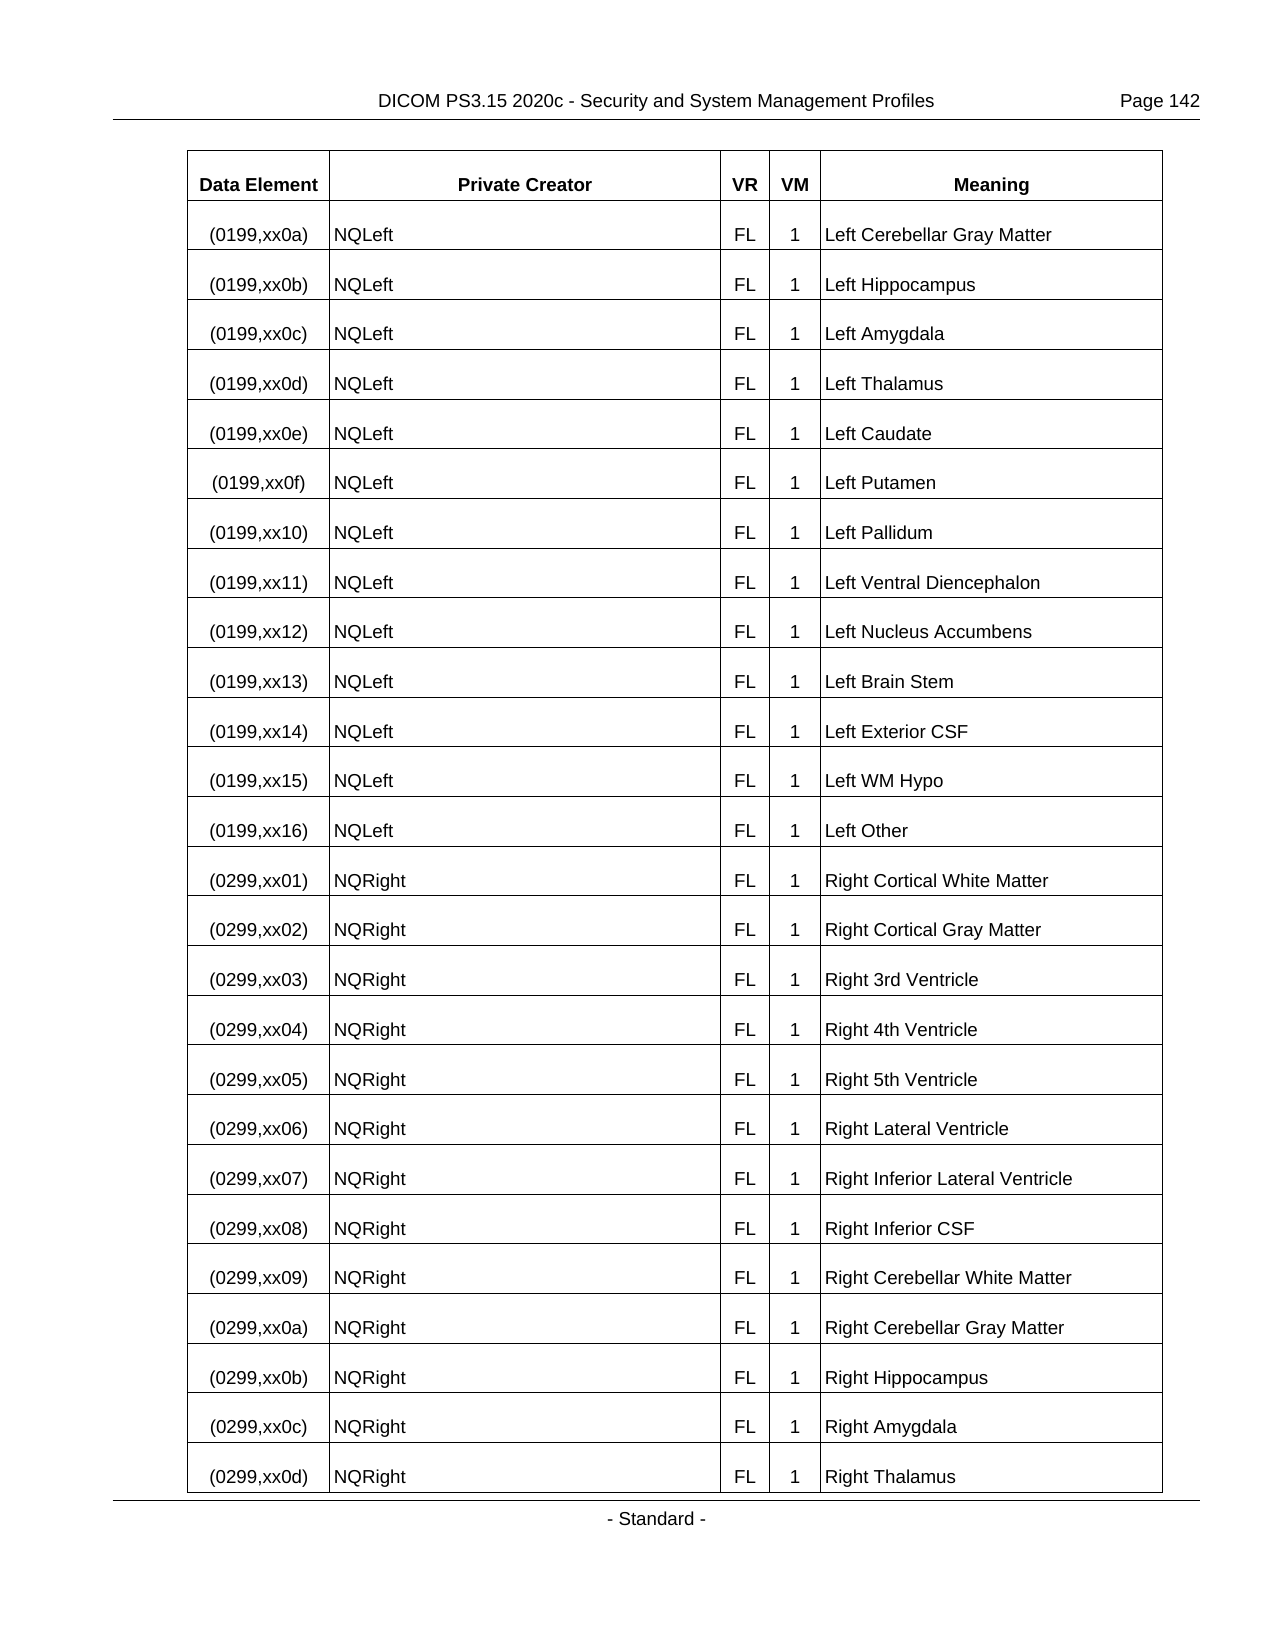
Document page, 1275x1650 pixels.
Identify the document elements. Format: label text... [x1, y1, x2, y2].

table_cell (0299,xx01) [188, 847, 329, 895]
table_cell FL [721, 896, 769, 945]
table_cell (0299,xx0a) [188, 1294, 329, 1342]
table_cell NQLeft [330, 449, 720, 498]
table_cell Right Inferior Lateral Ventricle [821, 1145, 1162, 1193]
table_cell Right Lateral Ventricle [821, 1095, 1162, 1144]
table_cell (0299,xx02) [188, 896, 329, 945]
table_cell 1 [770, 847, 820, 895]
table_cell Right Thalamus [821, 1443, 1162, 1492]
table_cell Left Thalamus [821, 350, 1162, 398]
table_cell NQLeft [330, 499, 720, 547]
table_cell 1 [770, 1195, 820, 1243]
table_cell FL [721, 499, 769, 547]
table_cell NQRight [330, 1145, 720, 1193]
table_cell NQRight [330, 1294, 720, 1342]
table_cell NQLeft [330, 300, 720, 349]
table_cell FL [721, 1195, 769, 1243]
table_cell Left Pallidum [821, 499, 1162, 547]
table_cell (0299,xx08) [188, 1195, 329, 1243]
table_cell 1 [770, 946, 820, 995]
table_header Private Creator [330, 151, 720, 200]
table_cell (0199,xx11) [188, 549, 329, 597]
table_cell (0299,xx0c) [188, 1393, 329, 1442]
table_cell Right Inferior CSF [821, 1195, 1162, 1243]
table_cell FL [721, 747, 769, 796]
table_cell FL [721, 598, 769, 647]
table_cell FL [721, 1145, 769, 1193]
table_cell FL [721, 300, 769, 349]
table_cell NQRight [330, 847, 720, 895]
table_cell NQLeft [330, 698, 720, 746]
table_cell (0299,xx0d) [188, 1443, 329, 1492]
table_cell (0299,xx03) [188, 946, 329, 995]
table_cell 1 [770, 449, 820, 498]
table_cell 1 [770, 499, 820, 547]
table_cell 1 [770, 400, 820, 448]
table_cell (0299,xx0b) [188, 1344, 329, 1392]
table_cell 1 [770, 598, 820, 647]
table_header Meaning [821, 151, 1162, 200]
table_cell NQLeft [330, 549, 720, 597]
table_cell NQLeft [330, 201, 720, 249]
table_cell (0199,xx14) [188, 698, 329, 746]
table_cell Right Cerebellar White Matter [821, 1244, 1162, 1293]
table_cell NQRight [330, 1045, 720, 1094]
table_cell 1 [770, 1145, 820, 1193]
table_cell 1 [770, 896, 820, 945]
table_cell (0199,xx0a) [188, 201, 329, 249]
table_cell Left Putamen [821, 449, 1162, 498]
table_cell (0199,xx0e) [188, 400, 329, 448]
table_cell Left Other [821, 797, 1162, 846]
table_cell NQRight [330, 1095, 720, 1144]
table_cell FL [721, 549, 769, 597]
table_cell 1 [770, 1045, 820, 1094]
table_cell NQRight [330, 1443, 720, 1492]
table_cell 1 [770, 797, 820, 846]
table_cell Left Nucleus Accumbens [821, 598, 1162, 647]
table_cell FL [721, 1244, 769, 1293]
table_header VR [721, 151, 769, 200]
table_cell FL [721, 449, 769, 498]
table_cell (0299,xx04) [188, 996, 329, 1044]
table_cell 1 [770, 1344, 820, 1392]
table_cell (0199,xx0d) [188, 350, 329, 398]
table_cell Left Caudate [821, 400, 1162, 448]
table_cell (0199,xx0b) [188, 250, 329, 299]
table_cell Left Hippocampus [821, 250, 1162, 299]
table_cell FL [721, 946, 769, 995]
table_cell (0199,xx12) [188, 598, 329, 647]
table_cell FL [721, 1294, 769, 1342]
table_cell FL [721, 1095, 769, 1144]
table_cell FL [721, 847, 769, 895]
table_cell Left Cerebellar Gray Matter [821, 201, 1162, 249]
table_cell Left WM Hypo [821, 747, 1162, 796]
table_cell 1 [770, 747, 820, 796]
table_cell NQLeft [330, 598, 720, 647]
table_cell (0199,xx0c) [188, 300, 329, 349]
table_cell NQRight [330, 1244, 720, 1293]
table_cell Right Cerebellar Gray Matter [821, 1294, 1162, 1342]
table_cell 1 [770, 350, 820, 398]
table_cell 1 [770, 300, 820, 349]
table_cell Right 5th Ventricle [821, 1045, 1162, 1094]
table_cell 1 [770, 996, 820, 1044]
table_cell 1 [770, 1294, 820, 1342]
table_cell FL [721, 1045, 769, 1094]
table_cell NQLeft [330, 400, 720, 448]
table_cell FL [721, 400, 769, 448]
table_cell NQLeft [330, 350, 720, 398]
table_cell FL [721, 201, 769, 249]
table_cell 1 [770, 1244, 820, 1293]
table_cell 1 [770, 250, 820, 299]
table_cell (0299,xx09) [188, 1244, 329, 1293]
table_cell FL [721, 1344, 769, 1392]
table_cell (0299,xx06) [188, 1095, 329, 1144]
table_cell (0299,xx07) [188, 1145, 329, 1193]
table_cell Right Cortical White Matter [821, 847, 1162, 895]
table_cell 1 [770, 1393, 820, 1442]
table_cell NQRight [330, 946, 720, 995]
table_cell Left Exterior CSF [821, 698, 1162, 746]
table_cell Right Amygdala [821, 1393, 1162, 1442]
table_cell 1 [770, 698, 820, 746]
table_cell Right 3rd Ventricle [821, 946, 1162, 995]
table_cell NQRight [330, 1195, 720, 1243]
table_cell NQRight [330, 896, 720, 945]
table_cell (0199,xx15) [188, 747, 329, 796]
table_cell Right Cortical Gray Matter [821, 896, 1162, 945]
table_cell FL [721, 250, 769, 299]
table_cell NQRight [330, 1393, 720, 1442]
table_cell NQLeft [330, 797, 720, 846]
table_cell Right Hippocampus [821, 1344, 1162, 1392]
table_header Data Element [188, 151, 329, 200]
table_cell Left Brain Stem [821, 648, 1162, 697]
table_cell FL [721, 698, 769, 746]
table_cell (0199,xx10) [188, 499, 329, 547]
table_cell NQLeft [330, 250, 720, 299]
table_cell 1 [770, 201, 820, 249]
table_cell 1 [770, 648, 820, 697]
table_cell (0299,xx05) [188, 1045, 329, 1094]
table_cell FL [721, 350, 769, 398]
table_cell Right 4th Ventricle [821, 996, 1162, 1044]
table_cell Left Ventral Diencephalon [821, 549, 1162, 597]
table_cell 1 [770, 1443, 820, 1492]
table_cell NQRight [330, 996, 720, 1044]
table_cell FL [721, 1443, 769, 1492]
table_cell NQRight [330, 1344, 720, 1392]
table_cell (0199,xx0f) [188, 449, 329, 498]
table_cell (0199,xx13) [188, 648, 329, 697]
table_cell NQLeft [330, 747, 720, 796]
table_cell FL [721, 1393, 769, 1442]
table_cell 1 [770, 549, 820, 597]
table_cell (0199,xx16) [188, 797, 329, 846]
table_cell FL [721, 797, 769, 846]
table_header VM [770, 151, 820, 200]
table_cell FL [721, 996, 769, 1044]
table_cell FL [721, 648, 769, 697]
table_cell Left Amygdala [821, 300, 1162, 349]
table_cell 1 [770, 1095, 820, 1144]
table_cell NQLeft [330, 648, 720, 697]
